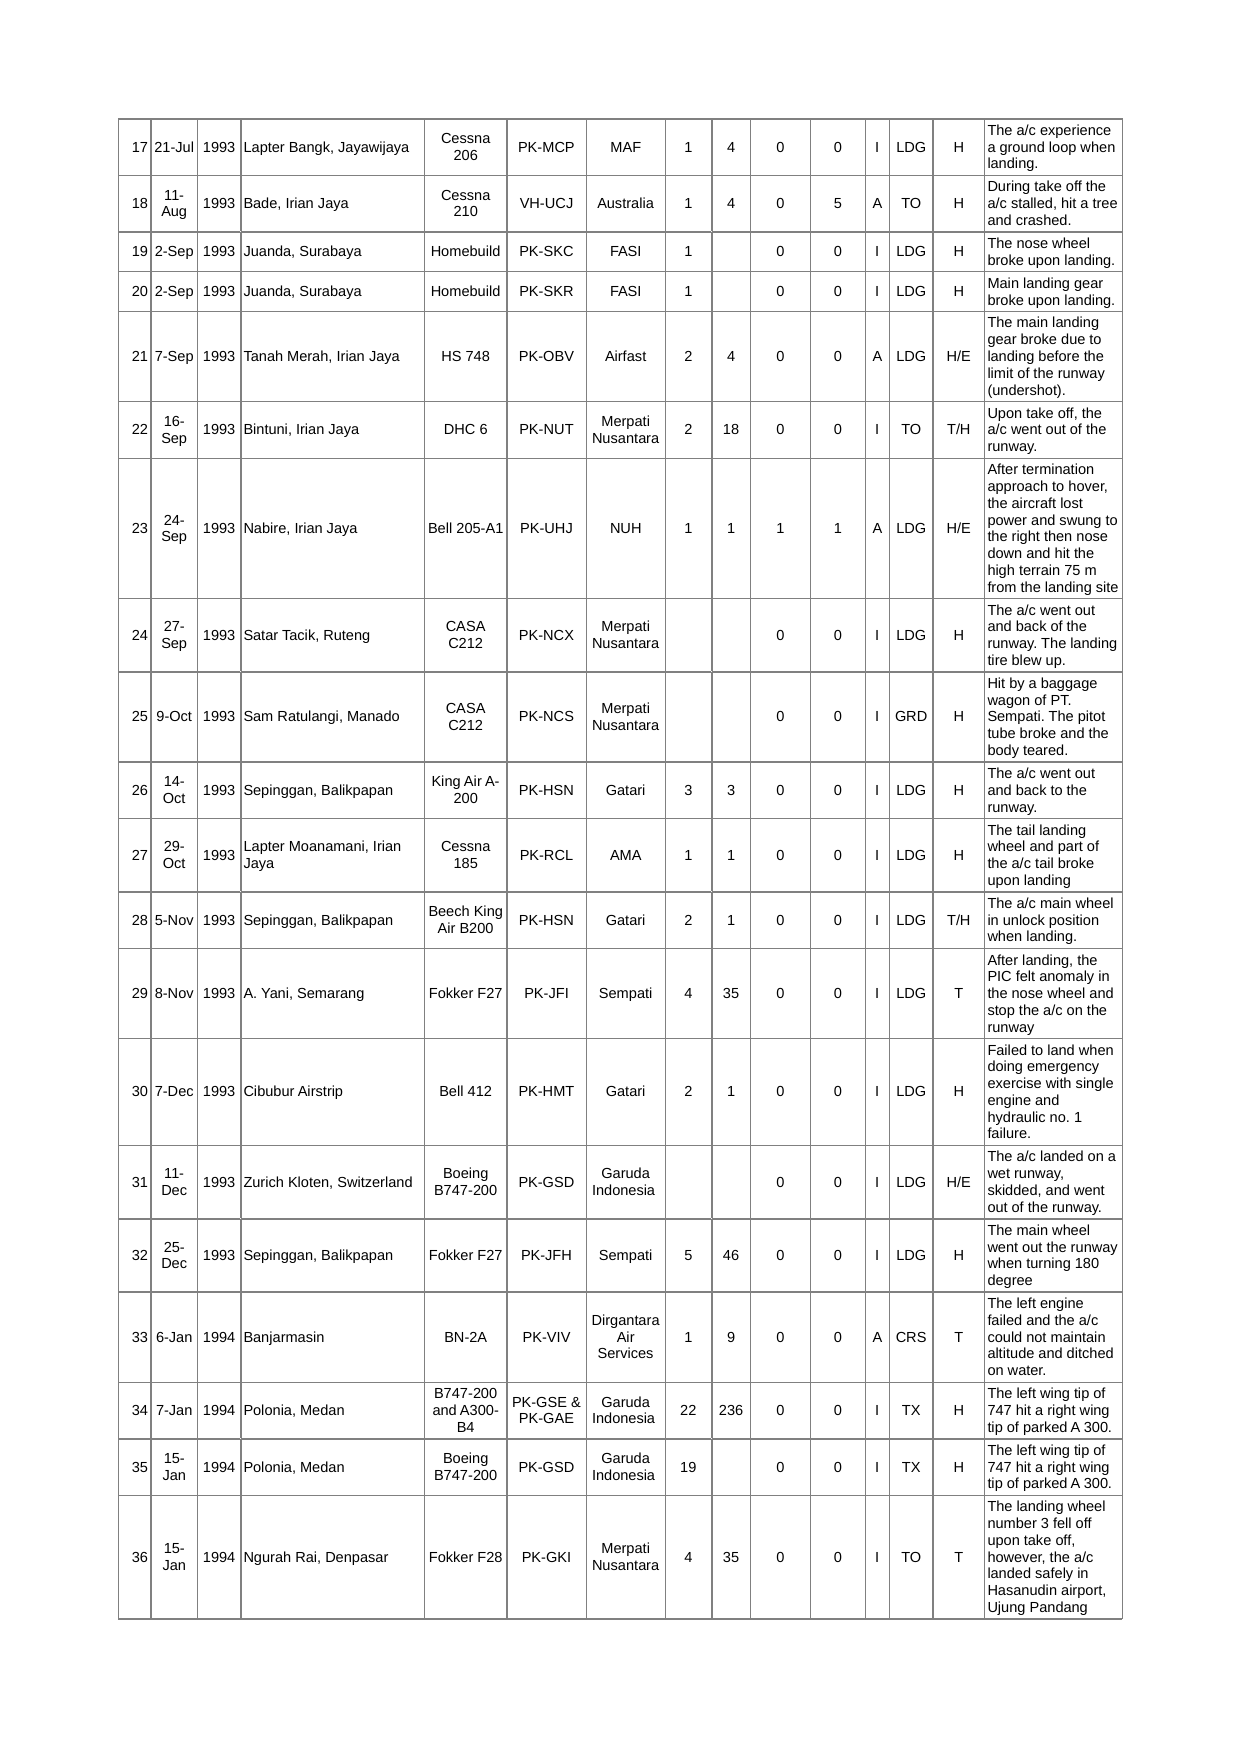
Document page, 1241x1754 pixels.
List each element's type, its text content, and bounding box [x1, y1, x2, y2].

table_cell 0 [751, 893, 810, 948]
table_cell CASA C212 [425, 673, 506, 761]
table_cell 0 [811, 1293, 865, 1382]
table_cell 1994 [198, 1293, 240, 1382]
table_cell [713, 673, 750, 761]
table_cell Sepinggan, Balikpapan [242, 763, 424, 818]
table_cell 1 [666, 176, 711, 231]
table_cell I [866, 893, 889, 948]
table_cell A [866, 1293, 889, 1382]
table_cell 2-Sep [152, 272, 197, 311]
table_cell Fokker F28 [425, 1496, 506, 1618]
table_cell After termination approach to hover, the aircraft lost power and swung to the right then nose down and hit the high terrain 75 m from the landing site [985, 459, 1122, 598]
table_cell 1993 [198, 673, 240, 761]
table_cell Gatari [587, 893, 665, 948]
table_cell [666, 1146, 711, 1218]
table_cell 0 [811, 1039, 865, 1145]
table_cell After landing, the PIC felt anomaly in the nose wheel and stop the a/c on the runway [985, 949, 1122, 1038]
table_cell [713, 272, 750, 311]
table_cell Banjarmasin [242, 1293, 424, 1382]
table_cell Garuda Indonesia [587, 1440, 665, 1495]
table_cell The main landing gear broke due to landing before the limit of the runway (undershot). [985, 312, 1122, 401]
table_cell T [934, 1496, 984, 1618]
table_cell PK-GKI [508, 1496, 586, 1618]
table_cell 5-Nov [152, 893, 197, 948]
table_cell H/E [934, 459, 984, 598]
table_cell 1993 [198, 949, 240, 1038]
table_cell Cessna 210 [425, 176, 506, 231]
table_cell 18 [119, 176, 150, 231]
table_cell H [934, 176, 984, 231]
table_cell Merpati Nusantara [587, 402, 665, 457]
table_cell 11-Aug [152, 176, 197, 231]
table_cell 29-Oct [152, 819, 197, 891]
table_cell 1994 [198, 1383, 240, 1438]
table_cell 5 [811, 176, 865, 231]
table_cell DHC 6 [425, 402, 506, 457]
table_cell Ngurah Rai, Denpasar [242, 1496, 424, 1618]
table_cell Sepinggan, Balikpapan [242, 1220, 424, 1291]
table_cell 0 [811, 673, 865, 761]
table_cell 0 [811, 402, 865, 457]
table_cell 0 [811, 893, 865, 948]
table_cell Merpati Nusantara [587, 599, 665, 671]
table_cell 0 [811, 120, 865, 175]
table_cell PK-VIV [508, 1293, 586, 1382]
table_cell T [934, 949, 984, 1038]
table_cell 24-Sep [152, 459, 197, 598]
table_cell Airfast [587, 312, 665, 401]
table_cell 4 [666, 1496, 711, 1618]
table_cell PK-MCP [508, 120, 586, 175]
table_cell Dirgantara Air Services [587, 1293, 665, 1382]
table_cell 0 [811, 233, 865, 271]
table_cell 3 [713, 763, 750, 818]
table_cell B747-200 and A300-B4 [425, 1383, 506, 1438]
table_cell I [866, 1146, 889, 1218]
table_cell The a/c landed on a wet runway, skidded, and went out of the runway. [985, 1146, 1122, 1218]
table_cell 0 [811, 819, 865, 891]
table_cell CASA C212 [425, 599, 506, 671]
table_cell TO [890, 1496, 932, 1618]
table_cell 14-Oct [152, 763, 197, 818]
table_cell 8-Nov [152, 949, 197, 1038]
table_cell 1993 [198, 120, 240, 175]
table_cell VH-UCJ [508, 176, 586, 231]
table_cell 0 [811, 599, 865, 671]
table_cell Bell 412 [425, 1039, 506, 1145]
table_cell Cessna 206 [425, 120, 506, 175]
table_cell H [934, 272, 984, 311]
table_cell 31 [119, 1146, 150, 1218]
table_cell Boeing B747-200 [425, 1440, 506, 1495]
table_cell I [866, 949, 889, 1038]
table_cell [713, 1440, 750, 1495]
table_cell I [866, 1039, 889, 1145]
table_cell Bell 205-A1 [425, 459, 506, 598]
table_cell 4 [713, 120, 750, 175]
table_cell PK-NCS [508, 673, 586, 761]
table_cell 0 [811, 312, 865, 401]
table_cell 1993 [198, 1039, 240, 1145]
table_cell 4 [666, 949, 711, 1038]
table_cell LDG [890, 120, 932, 175]
table_cell PK-NCX [508, 599, 586, 671]
table_cell Homebuild [425, 272, 506, 311]
table_cell Lapter Moanamani, Irian Jaya [242, 819, 424, 891]
table_cell PK-JFI [508, 949, 586, 1038]
table_cell Zurich Kloten, Switzerland [242, 1146, 424, 1218]
table_cell H [934, 819, 984, 891]
table_cell 1993 [198, 819, 240, 891]
table_cell Gatari [587, 763, 665, 818]
table_cell Fokker F27 [425, 949, 506, 1038]
table_cell Australia [587, 176, 665, 231]
table_cell PK-UHJ [508, 459, 586, 598]
table_cell 25 [119, 673, 150, 761]
table_cell 0 [751, 272, 810, 311]
table_cell H [934, 763, 984, 818]
table_cell 0 [751, 233, 810, 271]
table_cell 0 [811, 763, 865, 818]
table_cell 0 [811, 1220, 865, 1291]
table_cell MAF [587, 120, 665, 175]
table_cell PK-HSN [508, 763, 586, 818]
table_cell Satar Tacik, Ruteng [242, 599, 424, 671]
table_cell CRS [890, 1293, 932, 1382]
table_cell LDG [890, 949, 932, 1038]
table_cell 1993 [198, 763, 240, 818]
table_cell Cibubur Airstrip [242, 1039, 424, 1145]
table_cell 1 [666, 819, 711, 891]
table_cell 2 [666, 312, 711, 401]
table_cell I [866, 673, 889, 761]
table_cell Failed to land when doing emergency exercise with single engine and hydraulic no. 1 failure. [985, 1039, 1122, 1145]
table_cell 2 [666, 1039, 711, 1145]
table_cell The landing wheel number 3 fell off upon take off, however, the a/c landed safely in Hasanudin airport, Ujung Pandang [985, 1496, 1122, 1618]
table_cell 0 [751, 176, 810, 231]
table_cell Juanda, Surabaya [242, 272, 424, 311]
table_cell 0 [811, 1146, 865, 1218]
table_cell 21-Jul [152, 120, 197, 175]
table_cell 0 [751, 402, 810, 457]
table_cell 1994 [198, 1440, 240, 1495]
table_cell The a/c went out and back of the runway. The landing tire blew up. [985, 599, 1122, 671]
table_cell I [866, 233, 889, 271]
table_cell 3 [666, 763, 711, 818]
table_cell A [866, 459, 889, 598]
table_cell H [934, 1440, 984, 1495]
table_cell I [866, 272, 889, 311]
table_cell 35 [119, 1440, 150, 1495]
table_cell Sempati [587, 949, 665, 1038]
table_cell 0 [751, 1293, 810, 1382]
table_cell LDG [890, 312, 932, 401]
table_cell LDG [890, 599, 932, 671]
table_cell H [934, 673, 984, 761]
table_cell 2 [666, 402, 711, 457]
table_cell LDG [890, 459, 932, 598]
table_cell I [866, 120, 889, 175]
table_cell Sempati [587, 1220, 665, 1291]
table_cell 22 [119, 402, 150, 457]
table_cell H [934, 120, 984, 175]
table_cell 20 [119, 272, 150, 311]
table_cell 27-Sep [152, 599, 197, 671]
table_cell The left wing tip of 747 hit a right wing tip of parked A 300. [985, 1440, 1122, 1495]
table_cell 1993 [198, 1220, 240, 1291]
table_cell Boeing B747-200 [425, 1146, 506, 1218]
table_cell GRD [890, 673, 932, 761]
table_cell 11-Dec [152, 1146, 197, 1218]
table_cell H [934, 599, 984, 671]
table_cell Sam Ratulangi, Manado [242, 673, 424, 761]
table_cell I [866, 599, 889, 671]
table_cell 0 [811, 1440, 865, 1495]
table_cell Polonia, Medan [242, 1383, 424, 1438]
table_cell 2 [666, 893, 711, 948]
table_cell I [866, 1383, 889, 1438]
table_cell I [866, 1220, 889, 1291]
table_cell 0 [811, 272, 865, 311]
table_cell 1993 [198, 599, 240, 671]
table_cell PK-GSD [508, 1146, 586, 1218]
table_cell 7-Jan [152, 1383, 197, 1438]
table_cell Cessna 185 [425, 819, 506, 891]
table_cell NUH [587, 459, 665, 598]
table_cell 0 [751, 819, 810, 891]
table_cell Lapter Bangk, Jayawijaya [242, 120, 424, 175]
table_cell 1 [666, 233, 711, 271]
table_cell T [934, 1293, 984, 1382]
table_cell A [866, 312, 889, 401]
table_cell 1993 [198, 272, 240, 311]
table_cell 1 [811, 459, 865, 598]
table_cell 17 [119, 120, 150, 175]
table_cell Sepinggan, Balikpapan [242, 893, 424, 948]
table_cell 21 [119, 312, 150, 401]
table_cell LDG [890, 272, 932, 311]
table_cell 1993 [198, 459, 240, 598]
table_cell 23 [119, 459, 150, 598]
table_cell 1993 [198, 233, 240, 271]
table_cell PK-RCL [508, 819, 586, 891]
table_cell The left wing tip of 747 hit a right wing tip of parked A 300. [985, 1383, 1122, 1438]
table_cell H [934, 1220, 984, 1291]
table_cell 15-Jan [152, 1440, 197, 1495]
table_cell I [866, 1440, 889, 1495]
table_cell 29 [119, 949, 150, 1038]
table_cell Beech King Air B200 [425, 893, 506, 948]
table_cell FASI [587, 272, 665, 311]
table_cell The a/c experience a ground loop when landing. [985, 120, 1122, 175]
table_cell PK-SKC [508, 233, 586, 271]
table_cell [713, 599, 750, 671]
table_cell Homebuild [425, 233, 506, 271]
table_cell HS 748 [425, 312, 506, 401]
table_cell H/E [934, 1146, 984, 1218]
table_cell During take off the a/c stalled, hit a tree and crashed. [985, 176, 1122, 231]
table_cell 35 [713, 1496, 750, 1618]
table_cell TO [890, 176, 932, 231]
table_cell 0 [751, 949, 810, 1038]
table_cell 1 [713, 893, 750, 948]
table_cell LDG [890, 893, 932, 948]
table_cell 1993 [198, 312, 240, 401]
table_cell 32 [119, 1220, 150, 1291]
table_cell Bintuni, Irian Jaya [242, 402, 424, 457]
table_cell Hit by a baggage wagon of PT. Sempati. The pitot tube broke and the body teared. [985, 673, 1122, 761]
table_cell A. Yani, Semarang [242, 949, 424, 1038]
table_cell Fokker F27 [425, 1220, 506, 1291]
table_cell 1 [666, 1293, 711, 1382]
table_cell 24 [119, 599, 150, 671]
table_cell 19 [666, 1440, 711, 1495]
table_cell 0 [751, 1383, 810, 1438]
table_cell PK-SKR [508, 272, 586, 311]
table_cell 0 [751, 312, 810, 401]
table_cell Upon take off, the a/c went out of the runway. [985, 402, 1122, 457]
table_cell 15-Jan [152, 1496, 197, 1618]
table_cell I [866, 763, 889, 818]
table_cell 4 [713, 176, 750, 231]
table_cell PK-NUT [508, 402, 586, 457]
table_cell 236 [713, 1383, 750, 1438]
table_cell Main landing gear broke upon landing. [985, 272, 1122, 311]
table_cell 1 [751, 459, 810, 598]
table_cell 1993 [198, 176, 240, 231]
table_cell 0 [751, 1146, 810, 1218]
table_cell Gatari [587, 1039, 665, 1145]
table_cell King Air A-200 [425, 763, 506, 818]
table_cell LDG [890, 1039, 932, 1145]
table_cell Bade, Irian Jaya [242, 176, 424, 231]
table_cell 1993 [198, 893, 240, 948]
table_cell PK-HMT [508, 1039, 586, 1145]
table_cell 1994 [198, 1496, 240, 1618]
table_cell T/H [934, 893, 984, 948]
table_cell PK-OBV [508, 312, 586, 401]
table_cell 0 [751, 1039, 810, 1145]
table_cell 0 [751, 1496, 810, 1618]
table_cell 34 [119, 1383, 150, 1438]
table_cell H/E [934, 312, 984, 401]
table_cell PK-GSE & PK-GAE [508, 1383, 586, 1438]
table_cell 1993 [198, 1146, 240, 1218]
table_cell 1 [666, 120, 711, 175]
table_cell 26 [119, 763, 150, 818]
table_cell Merpati Nusantara [587, 673, 665, 761]
table_cell T/H [934, 402, 984, 457]
table_cell 27 [119, 819, 150, 891]
table_cell The a/c went out and back to the runway. [985, 763, 1122, 818]
table_cell TO [890, 402, 932, 457]
table_cell BN-2A [425, 1293, 506, 1382]
table_cell Juanda, Surabaya [242, 233, 424, 271]
table_cell [713, 1146, 750, 1218]
table_cell 6-Jan [152, 1293, 197, 1382]
table_cell 0 [751, 673, 810, 761]
table_cell 36 [119, 1496, 150, 1618]
table_cell 28 [119, 893, 150, 948]
table_cell The main wheel went out the runway when turning 180 degree [985, 1220, 1122, 1291]
table_cell 9-Oct [152, 673, 197, 761]
table_cell 0 [751, 1440, 810, 1495]
table_cell Garuda Indonesia [587, 1146, 665, 1218]
table_cell Nabire, Irian Jaya [242, 459, 424, 598]
table_cell 1993 [198, 402, 240, 457]
table_cell 46 [713, 1220, 750, 1291]
table_cell 1 [713, 459, 750, 598]
table_cell I [866, 819, 889, 891]
table_cell LDG [890, 763, 932, 818]
table_cell 1 [666, 459, 711, 598]
table_cell 5 [666, 1220, 711, 1291]
table_cell AMA [587, 819, 665, 891]
table_cell 16-Sep [152, 402, 197, 457]
table_cell TX [890, 1440, 932, 1495]
table_cell 1 [713, 1039, 750, 1145]
table_cell H [934, 233, 984, 271]
table_cell 7-Sep [152, 312, 197, 401]
table_cell Polonia, Medan [242, 1440, 424, 1495]
table_cell 18 [713, 402, 750, 457]
table_cell PK-GSD [508, 1440, 586, 1495]
table_cell PK-HSN [508, 893, 586, 948]
table_cell LDG [890, 1220, 932, 1291]
table_cell H [934, 1383, 984, 1438]
table_cell [666, 599, 711, 671]
table_cell The left engine failed and the a/c could not maintain altitude and ditched on water. [985, 1293, 1122, 1382]
table_cell 0 [751, 120, 810, 175]
table_cell Tanah Merah, Irian Jaya [242, 312, 424, 401]
table_cell H [934, 1039, 984, 1145]
table_cell The tail landing wheel and part of the a/c tail broke upon landing [985, 819, 1122, 891]
table_cell 4 [713, 312, 750, 401]
table_cell A [866, 176, 889, 231]
table_cell 2-Sep [152, 233, 197, 271]
table_cell I [866, 402, 889, 457]
table_cell 33 [119, 1293, 150, 1382]
table_cell 0 [811, 1383, 865, 1438]
table_cell 0 [751, 1220, 810, 1291]
table_cell 0 [751, 763, 810, 818]
table_cell 1 [666, 272, 711, 311]
table_cell 1 [713, 819, 750, 891]
table_cell LDG [890, 1146, 932, 1218]
table_cell 22 [666, 1383, 711, 1438]
table_cell 7-Dec [152, 1039, 197, 1145]
table_cell 30 [119, 1039, 150, 1145]
table_cell 9 [713, 1293, 750, 1382]
table_cell Garuda Indonesia [587, 1383, 665, 1438]
table_cell 19 [119, 233, 150, 271]
table_cell The nose wheel broke upon landing. [985, 233, 1122, 271]
table_cell [666, 673, 711, 761]
table_cell 0 [811, 1496, 865, 1618]
table_cell TX [890, 1383, 932, 1438]
table_cell 25-Dec [152, 1220, 197, 1291]
table_cell LDG [890, 233, 932, 271]
table_cell Merpati Nusantara [587, 1496, 665, 1618]
table_cell 35 [713, 949, 750, 1038]
table_cell LDG [890, 819, 932, 891]
table_cell I [866, 1496, 889, 1618]
table_cell [713, 233, 750, 271]
table_cell 0 [751, 599, 810, 671]
table_cell 0 [811, 949, 865, 1038]
table_cell The a/c main wheel in unlock position when landing. [985, 893, 1122, 948]
table_cell PK-JFH [508, 1220, 586, 1291]
table_cell FASI [587, 233, 665, 271]
